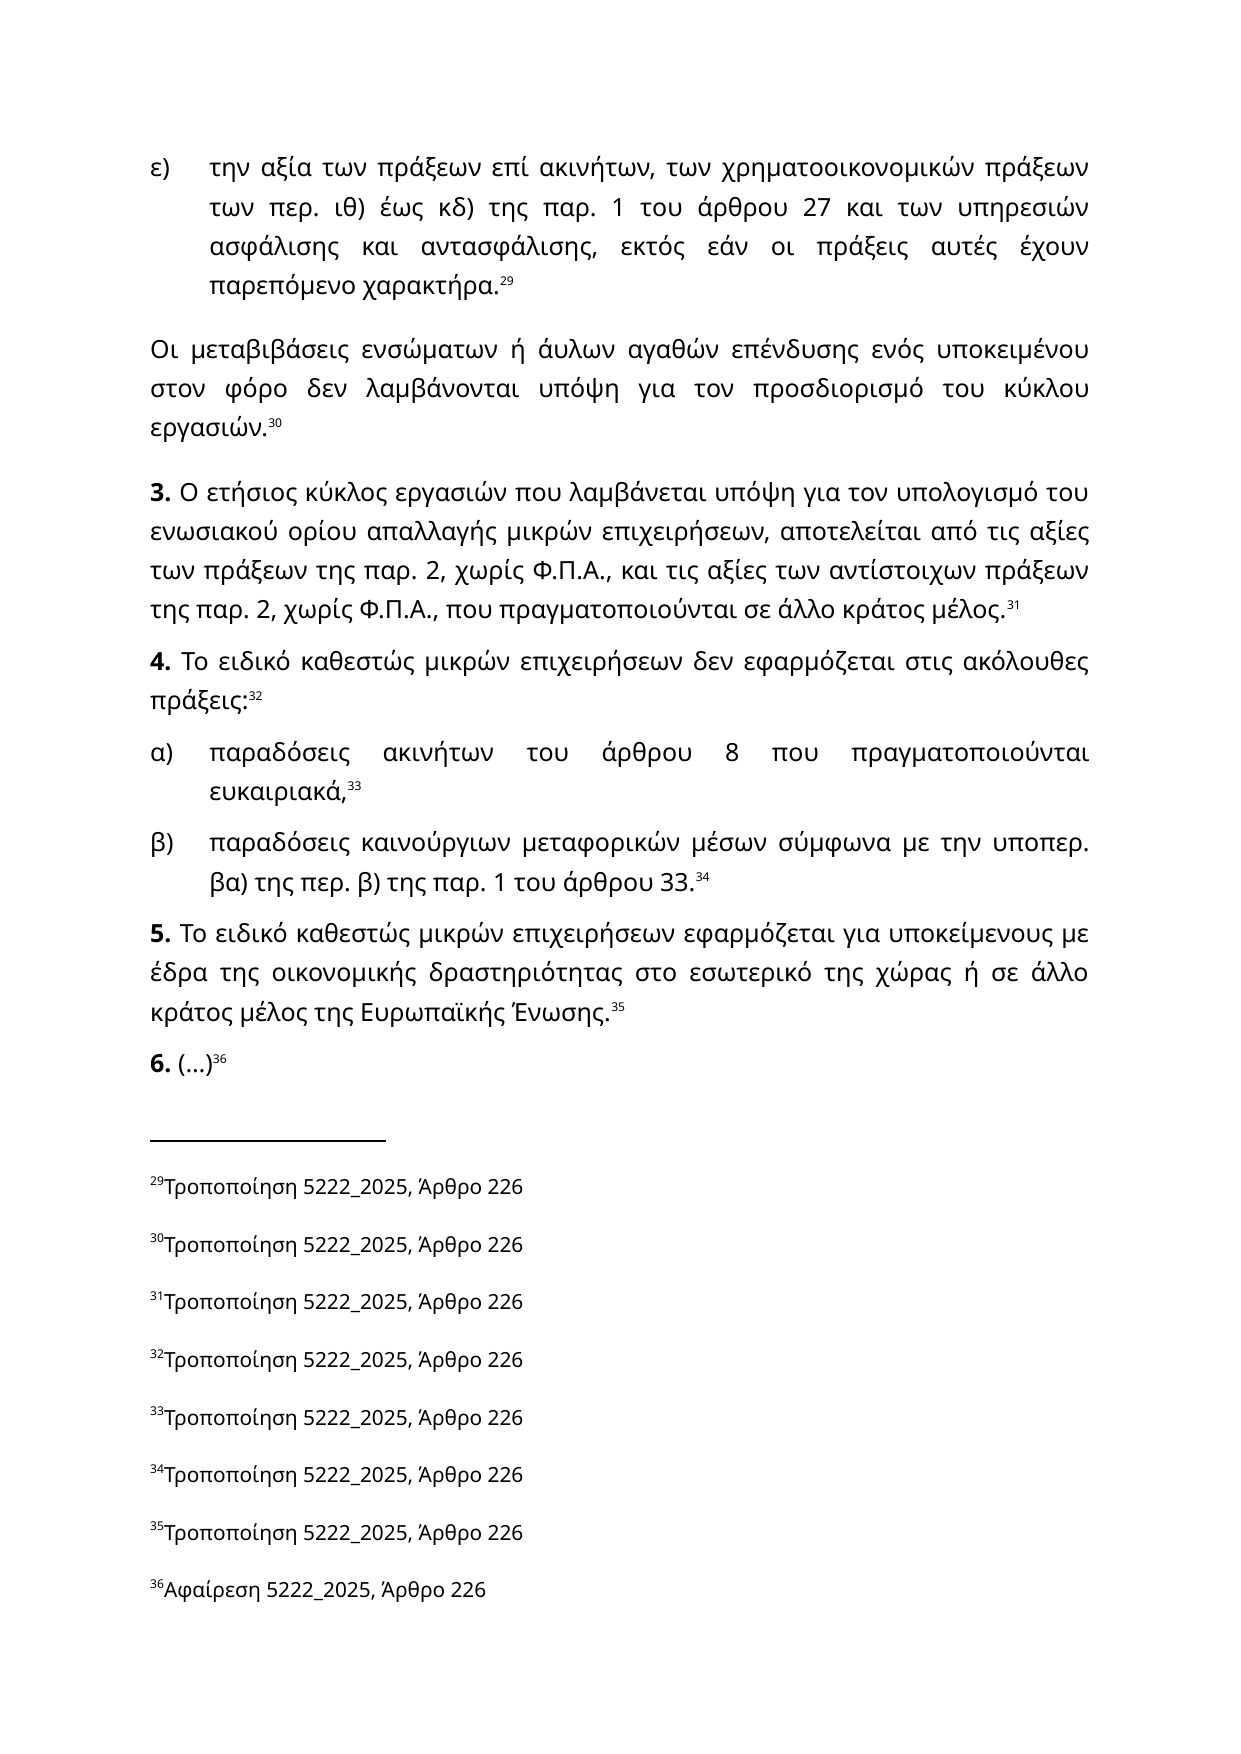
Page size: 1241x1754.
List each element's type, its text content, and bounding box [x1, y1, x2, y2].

text Τροποποίηση 5222_2025, Άρθρο 226 [150, 1403, 1090, 1431]
list β) παραδόσεις καινούργιων μεταφορικών μέσων σύμφωνα με την υποπερ. βα) της περ. β) της παρ. 1 του άρθρου 33. [150, 825, 1090, 898]
text Αφαίρεση 5222_2025, Άρθρο 226 [150, 1576, 1090, 1604]
text 6. (…) [150, 1046, 1090, 1080]
text Τροποποίηση 5222_2025, Άρθρο 226 [150, 1460, 1090, 1489]
text Τροποποίηση 5222_2025, Άρθρο 226 [150, 1518, 1090, 1546]
text Τροποποίηση 5222_2025, Άρθρο 226 [150, 1345, 1090, 1373]
text Οι μεταβιβάσεις ενσώματων ή άυλων αγαθών επένδυσης ενός υποκειμένου στον φόρο δεν λαμβάνονται υπόψη για τον προσδιορισμό του κύκλου εργασιών. [150, 332, 1090, 444]
text Τροποποίηση 5222_2025, Άρθρο 226 [150, 1172, 1090, 1201]
list ε) την αξία των πράξεων επί ακινήτων, των χρηματοοικονομικών πράξεων των περ. ιθ) έως κδ) της παρ. 1 του άρθρου 27 και των υπηρεσιών ασφάλισης και αντασφάλισης, εκτός εάν οι πράξεις αυτές έχουν παρεπόμενο χαρακτήρα. [150, 150, 1090, 302]
text Τροποποίηση 5222_2025, Άρθρο 226 [150, 1230, 1090, 1258]
text 4. Το ειδικό καθεστώς μικρών επιχειρήσεων δεν εφαρμόζεται στις ακόλουθες πράξεις: [150, 643, 1090, 717]
list α) παραδόσεις ακινήτων του άρθρου 8 που πραγματοποιούνται ευκαιριακά, [150, 734, 1090, 807]
text 3. Ο ετήσιος κύκλος εργασιών που λαμβάνεται υπόψη για τον υπολογισμό του ενωσιακού ορίου απαλλαγής μικρών επιχειρήσεων, αποτελείται από τις αξίες των πράξεων της παρ. 2, χωρίς Φ.Π.Α., και τις αξίες των αντίστοιχων πράξεων της παρ. 2, χωρίς Φ.Π.Α., που πραγματοποιούνται σε άλλο κράτος μέλος. [150, 474, 1090, 626]
text Τροποποίηση 5222_2025, Άρθρο 226 [150, 1287, 1090, 1316]
text 5. Το ειδικό καθεστώς μικρών επιχειρήσεων εφαρμόζεται για υποκείμενους με έδρα της οικονομικής δραστηριότητας στο εσωτερικό της χώρας ή σε άλλο κράτος μέλος της Ευρωπαϊκής Ένωσης. [150, 916, 1090, 1028]
